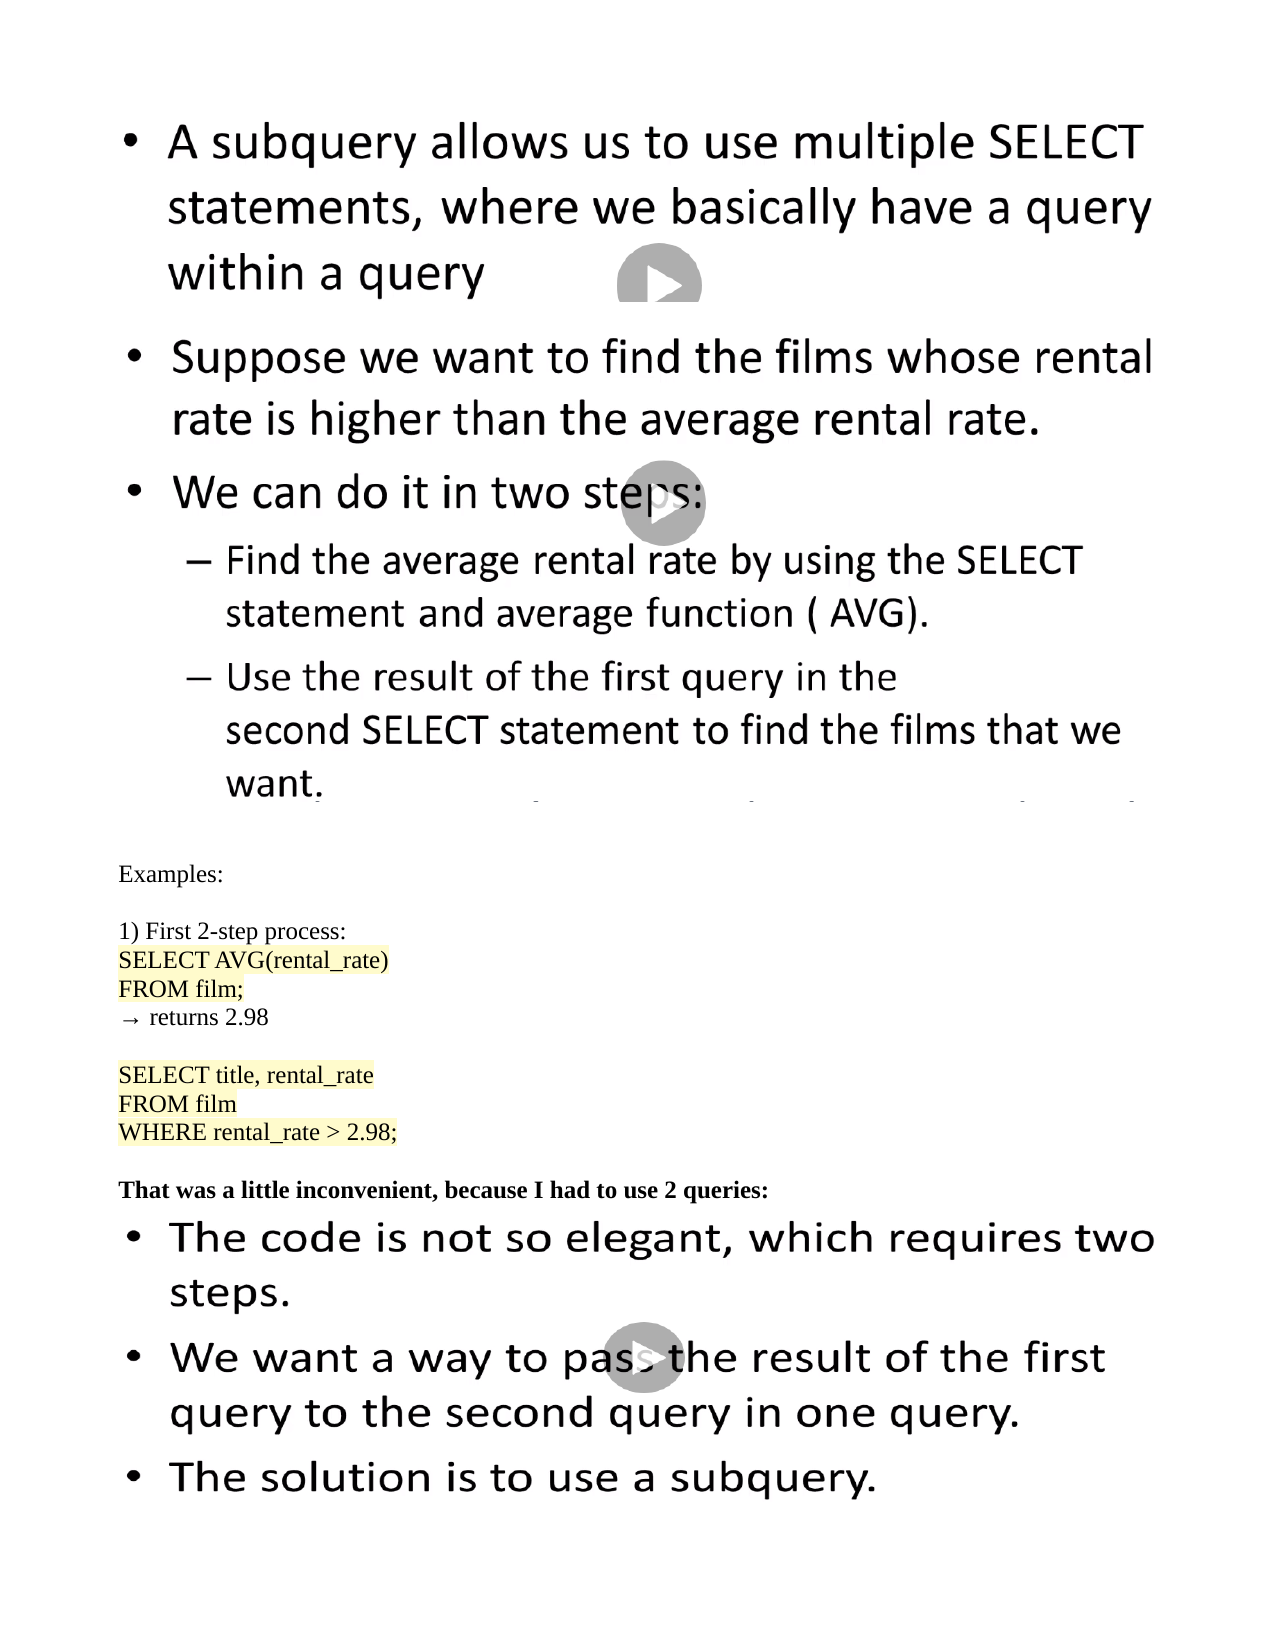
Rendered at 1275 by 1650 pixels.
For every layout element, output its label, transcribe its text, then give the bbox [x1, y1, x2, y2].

text Examples: [118, 859, 1157, 887]
picture [118, 1218, 1157, 1502]
picture [118, 118, 1157, 302]
text FROM film; [118, 974, 1157, 1002]
text SELECT title, rental_rate [118, 1060, 1157, 1089]
text FROM film [118, 1089, 1157, 1117]
text That was a little inconvenient, because I had to use 2 queries: [118, 1175, 1157, 1204]
picture [118, 330, 1157, 802]
text → returns 2.98 [118, 1002, 1157, 1031]
text WHERE rental_rate > 2.98; [118, 1117, 1157, 1146]
text 1) First 2-step process: [118, 916, 1157, 945]
text SELECT AVG(rental_rate) [118, 945, 1157, 974]
